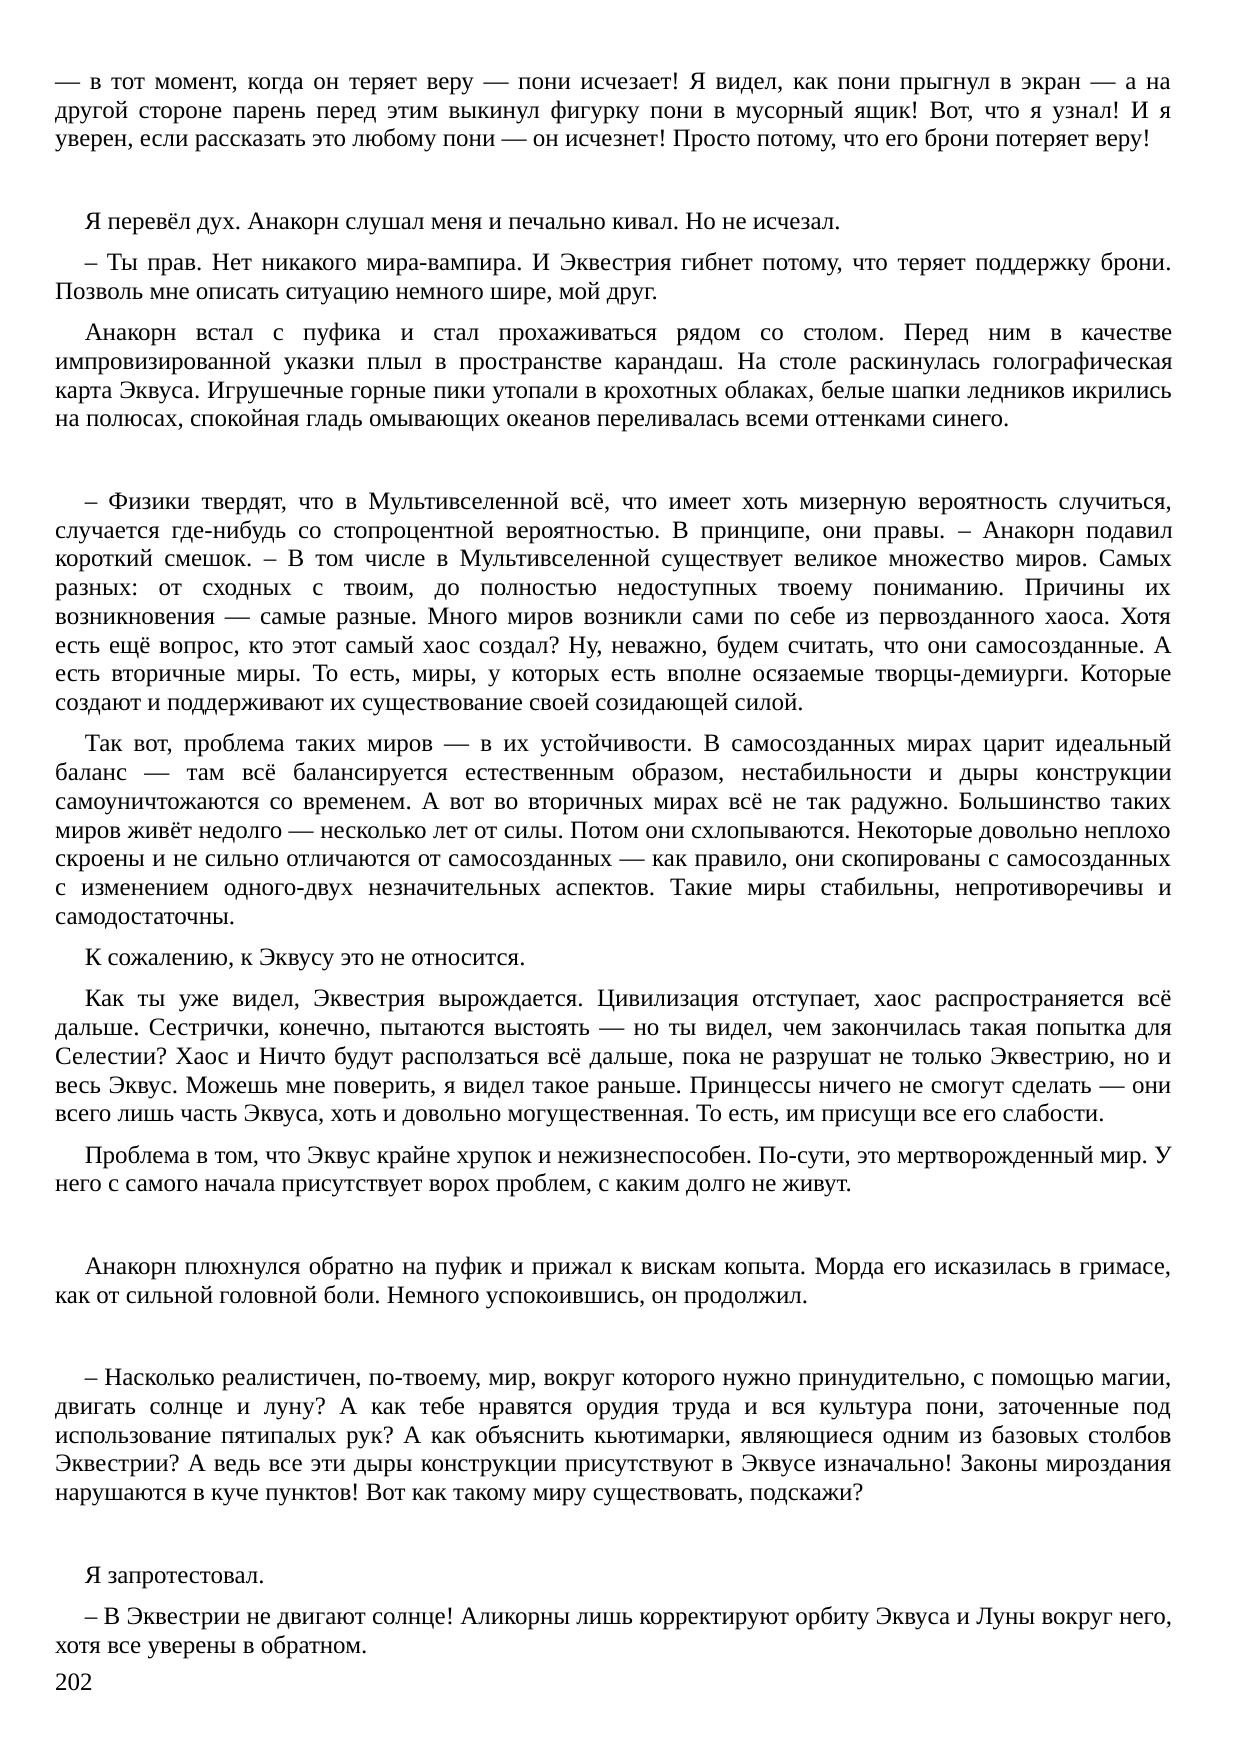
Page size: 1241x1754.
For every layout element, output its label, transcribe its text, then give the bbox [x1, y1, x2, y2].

text Анакорн плюхнулся обратно на пуфик и прижал к вискам копыта. Морда его исказилась в гримасе, как от сильной головной боли. Немного успокоившись, он продолжил. [55, 1251, 1173, 1308]
text – Физики твердят, что в Мультивселенной всё, что имеет хоть мизерную вероятность случиться, случается где-нибудь со стопроцентной вероятностью. В принципе, они правы. – Анакорн подавил короткий смешок. – В том числе в Мультивселенной существует великое множество миров. Самых разных: от сходных с твоим, до полностью недоступных твоему пониманию. Причины их возникновения — самые разные. Много миров возникли сами по себе из первозданного хаоса. Хотя есть ещё вопрос, кто этот самый хаос создал? Ну, неважно, будем считать, что они самосозданные. А есть вторичные миры. То есть, миры, у которых есть вполне осязаемые творцы-демиурги. Которые создают и поддерживают их существование своей созидающей силой. [55, 486, 1173, 716]
text – В Эквестрии не двигают солнце! Аликорны лишь корректируют орбиту Эквуса и Луны вокруг него, хотя все уверены в обратном. [55, 1601, 1173, 1658]
text Анакорн встал с пуфика и стал прохаживаться рядом со столом. Перед ним в качестве импровизированной указки плыл в пространстве карандаш. На столе раскинулась голографическая карта Эквуса. Игрушечные горные пики утопали в крохотных облаках, белые шапки ледников икрились на полюсах, спокойная гладь омывающих океанов переливалась всеми оттенками синего. [55, 317, 1173, 432]
text Так вот, проблема таких миров — в их устойчивости. В самосозданных мирах царит идеальный баланс — там всё балансируется естественным образом, нестабильности и дыры конструкции самоуничтожаются со временем. А вот во вторичных мирах всё не так радужно. Большинство таких миров живёт недолго — несколько лет от силы. Потом они схлопываются. Некоторые довольно неплохо скроены и не сильно отличаются от самосозданных — как правило, они скопированы с самосозданных с изменением одного-двух незначительных аспектов. Такие миры стабильны, непротиворечивы и самодостаточны. [55, 728, 1173, 930]
text К сожалению, к Эквусу это не относится. [55, 942, 1173, 971]
text Проблема в том, что Эквус крайне хрупок и нежизнеспособен. По-сути, это мертворожденный мир. У него с самого начала присутствует ворох проблем, с каким долго не живут. [55, 1140, 1173, 1197]
text — в тот момент, когда он теряет веру — пони исчезает! Я видел, как пони прыгнул в экран — а на другой стороне парень перед этим выкинул фигурку пони в мусорный ящик! Вот, что я узнал! И я уверен, если рассказать это любому пони — он исчезнет! Просто потому, что его брони потеряет веру! [55, 66, 1173, 152]
text Я перевёл дух. Анакорн слушал меня и печально кивал. Но не исчезал. [55, 206, 1173, 235]
text – Ты прав. Нет никакого мира-вампира. И Эквестрия гибнет потому, что теряет поддержку брони. Позволь мне описать ситуацию немного шире, мой друг. [55, 247, 1173, 305]
text – Насколько реалистичен, по-твоему, мир, вокруг которого нужно принудительно, с помощью магии, двигать солнце и луну? А как тебе нравятся орудия труда и вся культура пони, заточенные под использование пятипалых рук? А как объяснить кьютимарки, являющиеся одним из базовых столбов Эквестрии? А ведь все эти дыры конструкции присутствуют в Эквусе изначально! Законы мироздания нарушаются в куче пунктов! Вот как такому миру существовать, подскажи? [55, 1362, 1173, 1506]
text Как ты уже видел, Эквестрия вырождается. Цивилизация отступает, хаос распространяется всё дальше. Сестрички, конечно, пытаются выстоять — но ты видел, чем закончилась такая попытка для Селестии? Хаос и Ничто будут расползаться всё дальше, пока не разрушат не только Эквестрию, но и весь Эквус. Можешь мне поверить, я видел такое раньше. Принцессы ничего не смогут сделать — они всего лишь часть Эквуса, хоть и довольно могущественная. То есть, им присущи все его слабости. [55, 983, 1173, 1127]
text Я запротестовал. [55, 1560, 1173, 1588]
